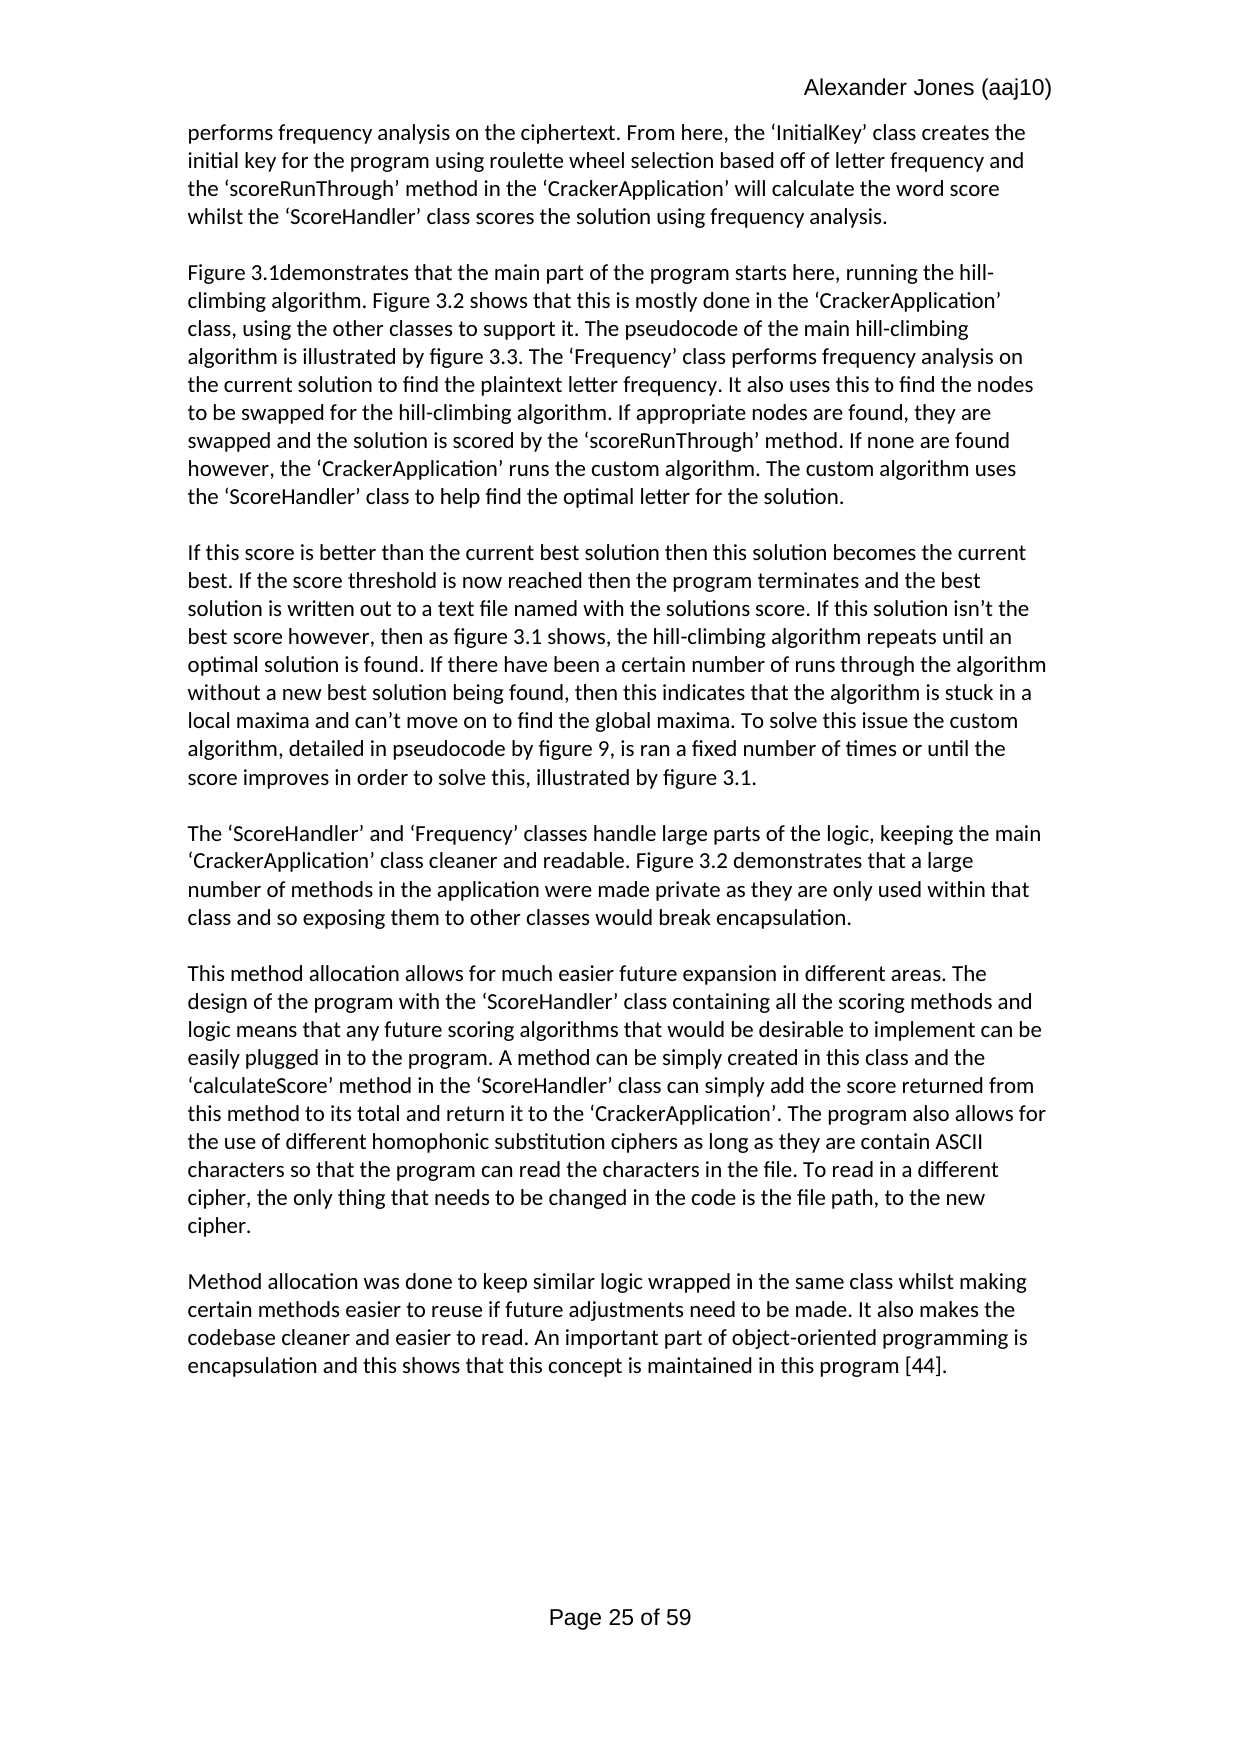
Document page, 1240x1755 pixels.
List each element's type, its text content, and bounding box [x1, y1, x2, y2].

text Figure 3.1demonstrates that the main part of the program starts here, running the hill-climbing algorithm. Figure 3.2 shows that this is mostly done in the ‘CrackerApplication’ class, using the other classes to support it. The pseudocode of the main hill-climbing algorithm is illustrated by figure 3.3. The ‘Frequency’ class performs frequency analysis on the current solution to find the plaintext letter frequency. It also uses this to find the nodes to be swapped for the hill-climbing algorithm. If appropriate nodes are found, they are swapped and the solution is scored by the ‘scoreRunThrough’ method. If none are found however, the ‘CrackerApplication’ runs the custom algorithm. The custom algorithm uses the ‘ScoreHandler’ class to help find the optimal letter for the solution. [187, 258, 1052, 510]
text If this score is better than the current best solution then this solution becomes the current best. If the score threshold is now reached then the program terminates and the best solution is written out to a text file named with the solutions score. If this solution isn’t the best score however, then as figure 3.1 shows, the hill-climbing algorithm repeats until an optimal solution is found. If there have been a certain number of runs through the algorithm without a new best solution being found, then this indicates that the algorithm is stuck in a local maxima and can’t move on to find the global maxima. To solve this issue the custom algorithm, detailed in pseudocode by figure 9, is ran a fixed number of times or until the score improves in order to solve this, illustrated by figure 3.1. [187, 538, 1052, 791]
text Method allocation was done to keep similar logic wrapped in the same class whilst making certain methods easier to reuse if future adjustments need to be made. It also makes the codebase cleaner and easier to read. An important part of object-oriented programming is encapsulation and this shows that this concept is maintained in this program [44]. [187, 1267, 1052, 1379]
text This method allocation allows for much easier future expansion in different areas. The design of the program with the ‘ScoreHandler’ class containing all the scoring methods and logic means that any future scoring algorithms that would be desirable to implement can be easily plugged in to the program. A method can be simply created in this class and the ‘calculateScore’ method in the ‘ScoreHandler’ class can simply add the score returned from this method to its total and return it to the ‘CrackerApplication’. The program also allows for the use of different homophonic substitution ciphers as long as they are contain ASCII characters so that the program can read the characters in the file. To read in a different cipher, the only thing that needs to be changed in the code is the file path, to the new cipher. [187, 959, 1052, 1239]
text performs frequency analysis on the ciphertext. From here, the ‘InitialKey’ class creates the initial key for the program using roulette wheel selection based off of letter frequency and the ‘scoreRunThrough’ method in the ‘CrackerApplication’ will calculate the word score whilst the ‘ScoreHandler’ class scores the solution using frequency analysis. [187, 118, 1052, 230]
text The ‘ScoreHandler’ and ‘Frequency’ classes handle large parts of the logic, keeping the main ‘CrackerApplication’ class cleaner and readable. Figure 3.2 demonstrates that a large number of methods in the application were made private as they are only used within that class and so exposing them to other classes would break encapsulation. [187, 819, 1052, 931]
